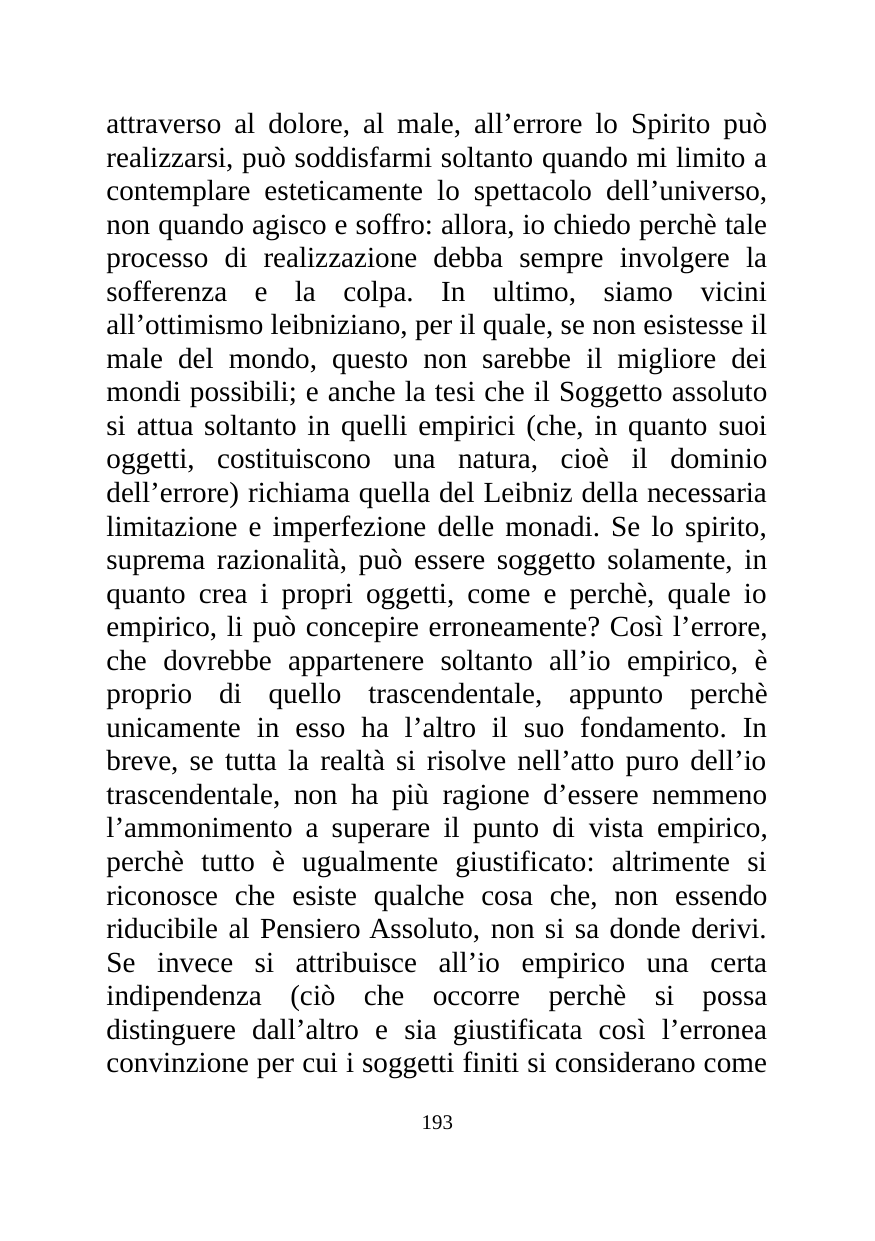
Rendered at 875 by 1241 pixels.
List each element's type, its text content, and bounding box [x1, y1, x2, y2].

text attraverso al dolore, al male, all’errore lo Spirito può realizzarsi, può soddisfarmi soltanto quando mi limito a contemplare esteticamente lo spettacolo dell’universo, non quando agisco e soffro: allora, io chiedo perchè tale processo di realizzazione debba sempre involgere la sofferenza e la colpa. In ultimo, siamo vicini all’ottimismo leibniziano, per il quale, se non esistesse il male del mondo, questo non sarebbe il migliore dei mondi possibili; e anche la tesi che il Soggetto assoluto si attua soltanto in quelli empirici (che, in quanto suoi oggetti, costituiscono una natura, cioè il dominio dell’errore) richiama quella del Leibniz della necessaria limitazione e imperfezione delle monadi. Se lo spirito, suprema razionalità, può essere soggetto solamente, in quanto crea i propri oggetti, come e perchè, quale io empirico, li può concepire erroneamente? Così l’errore, che dovrebbe appartenere soltanto all’io empirico, è proprio di quello trascendentale, appunto perchè unicamente in esso ha l’altro il suo fondamento. In breve, se tutta la realtà si risolve nell’atto puro dell’io trascendentale, non ha più ragione d’essere nemmeno l’ammonimento a superare il punto di vista empirico, perchè tutto è ugualmente giustificato: altrimente si riconosce che esiste qualche cosa che, non essendo riducibile al Pensiero Assoluto, non si sa donde derivi. Se invece si attribuisce all’io empirico una certa indipendenza (ciò che occorre perchè si possa distinguere dall’altro e sia giustificata così l’erronea convinzione per cui i soggetti finiti si considerano come [106, 106, 768, 1079]
